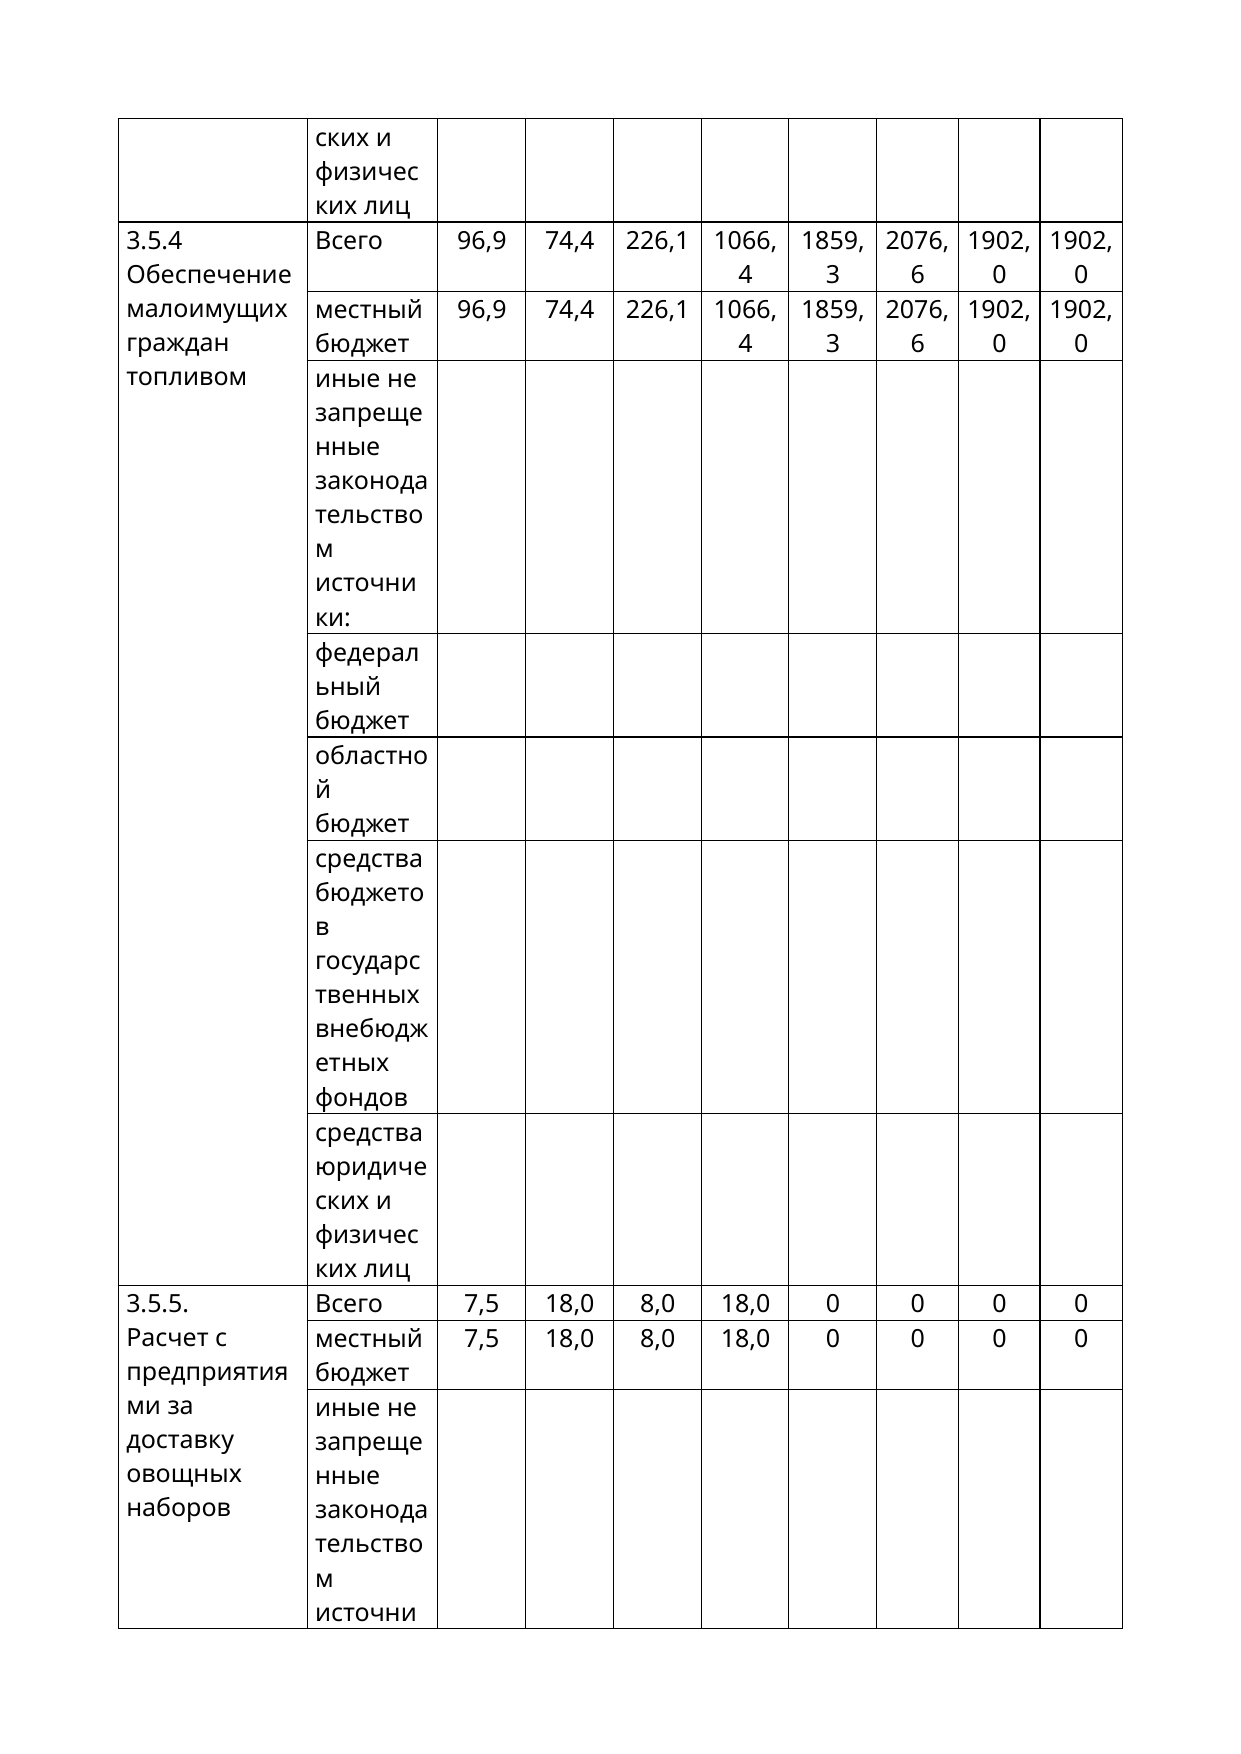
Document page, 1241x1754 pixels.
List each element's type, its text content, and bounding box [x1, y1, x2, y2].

table_cell местный бюджет [308, 1321, 437, 1389]
table_cell [789, 361, 876, 633]
table_cell [789, 841, 876, 1113]
table_cell [438, 361, 525, 633]
table_cell 8,0 [614, 1321, 701, 1389]
table_cell [877, 634, 958, 736]
table_cell 0 [877, 1286, 958, 1320]
table_cell 3.5.4 Обеспечение малоимущих граждан топливом [119, 223, 307, 1284]
table_cell [877, 738, 958, 840]
table_cell [438, 1390, 525, 1628]
table_cell 1066,4 [702, 223, 788, 291]
table_cell 0 [789, 1321, 876, 1389]
table_cell 18,0 [526, 1321, 613, 1389]
table_cell 226,1 [614, 223, 701, 291]
table_cell [614, 119, 701, 221]
table_cell 3.5.5. Расчет с предприятиями за доставку овощных наборов [119, 1286, 307, 1628]
table_cell [877, 119, 958, 221]
table_cell 8,0 [614, 1286, 701, 1320]
table_cell 0 [789, 1286, 876, 1320]
table_cell [438, 634, 525, 736]
table_cell [959, 841, 1039, 1113]
table_cell 96,9 [438, 292, 525, 360]
table_cell [614, 634, 701, 736]
table_cell [614, 738, 701, 840]
table_cell 1902,0 [1041, 223, 1122, 291]
table_cell [877, 361, 958, 633]
table_cell федеральный бюджет [308, 634, 437, 736]
table_cell областной бюджет [308, 738, 437, 840]
table_cell 1859,3 [789, 292, 876, 360]
table_cell Всего [308, 223, 437, 291]
table_cell 1859,3 [789, 223, 876, 291]
table_cell [614, 1114, 701, 1284]
table_cell [526, 1390, 613, 1628]
table_cell [1041, 1390, 1122, 1628]
table_cell 18,0 [702, 1286, 788, 1320]
table_cell Всего [308, 1286, 437, 1320]
table_cell 0 [959, 1286, 1039, 1320]
table_cell [959, 738, 1039, 840]
table_cell 18,0 [526, 1286, 613, 1320]
table_cell 1902,0 [959, 292, 1039, 360]
table_cell [877, 841, 958, 1113]
table_cell [614, 361, 701, 633]
table_cell [702, 361, 788, 633]
table_cell 2076,6 [877, 223, 958, 291]
table_cell [959, 1114, 1039, 1284]
table_cell [789, 1114, 876, 1284]
table_cell [1041, 361, 1122, 633]
table_cell [526, 119, 613, 221]
table_cell [702, 738, 788, 840]
table_cell 1902,0 [959, 223, 1039, 291]
table_cell средства бюджетов государственных внебюджетных фондов [308, 841, 437, 1113]
table_cell [877, 1114, 958, 1284]
table_cell [1041, 634, 1122, 736]
table_cell [526, 634, 613, 736]
table_cell иные не запрещенные законодательством источники: [308, 361, 437, 633]
table_cell [614, 841, 701, 1113]
table_cell 74,4 [526, 223, 613, 291]
table_cell средства юридических и физических лиц [308, 1114, 437, 1284]
table_cell [526, 1114, 613, 1284]
table_cell [702, 1390, 788, 1628]
table_cell [789, 1390, 876, 1628]
table_cell местный бюджет [308, 292, 437, 360]
table_cell 0 [959, 1321, 1039, 1389]
table_cell 1902,0 [1041, 292, 1122, 360]
table_cell [438, 1114, 525, 1284]
table_cell [614, 1390, 701, 1628]
table_cell иные не запрещенные законодательством источни [308, 1390, 437, 1628]
table_cell [789, 119, 876, 221]
table_cell [702, 1114, 788, 1284]
table_cell 226,1 [614, 292, 701, 360]
table_cell [959, 119, 1039, 221]
table_cell 7,5 [438, 1286, 525, 1320]
table_cell [438, 841, 525, 1113]
table_cell [526, 361, 613, 633]
table_cell [702, 119, 788, 221]
table_cell [877, 1390, 958, 1628]
table_cell 74,4 [526, 292, 613, 360]
table_cell [702, 841, 788, 1113]
table_cell [1041, 738, 1122, 840]
table_cell [1041, 841, 1122, 1113]
table_cell [702, 634, 788, 736]
table_cell [959, 634, 1039, 736]
table_cell [959, 1390, 1039, 1628]
table_cell 18,0 [702, 1321, 788, 1389]
table_cell 96,9 [438, 223, 525, 291]
table_cell [789, 738, 876, 840]
table_cell [119, 119, 307, 221]
table_cell 0 [1041, 1321, 1122, 1389]
table_cell 2076,6 [877, 292, 958, 360]
table_cell [1041, 119, 1122, 221]
table_cell [789, 634, 876, 736]
table_cell 0 [877, 1321, 958, 1389]
table_cell [526, 738, 613, 840]
table_cell 1066,4 [702, 292, 788, 360]
table_cell 7,5 [438, 1321, 525, 1389]
table_cell [438, 119, 525, 221]
table_cell [438, 738, 525, 840]
table_cell [526, 841, 613, 1113]
table_cell [1041, 1114, 1122, 1284]
table_cell ских и физических лиц [308, 119, 437, 221]
table_cell 0 [1041, 1286, 1122, 1320]
table_cell [959, 361, 1039, 633]
